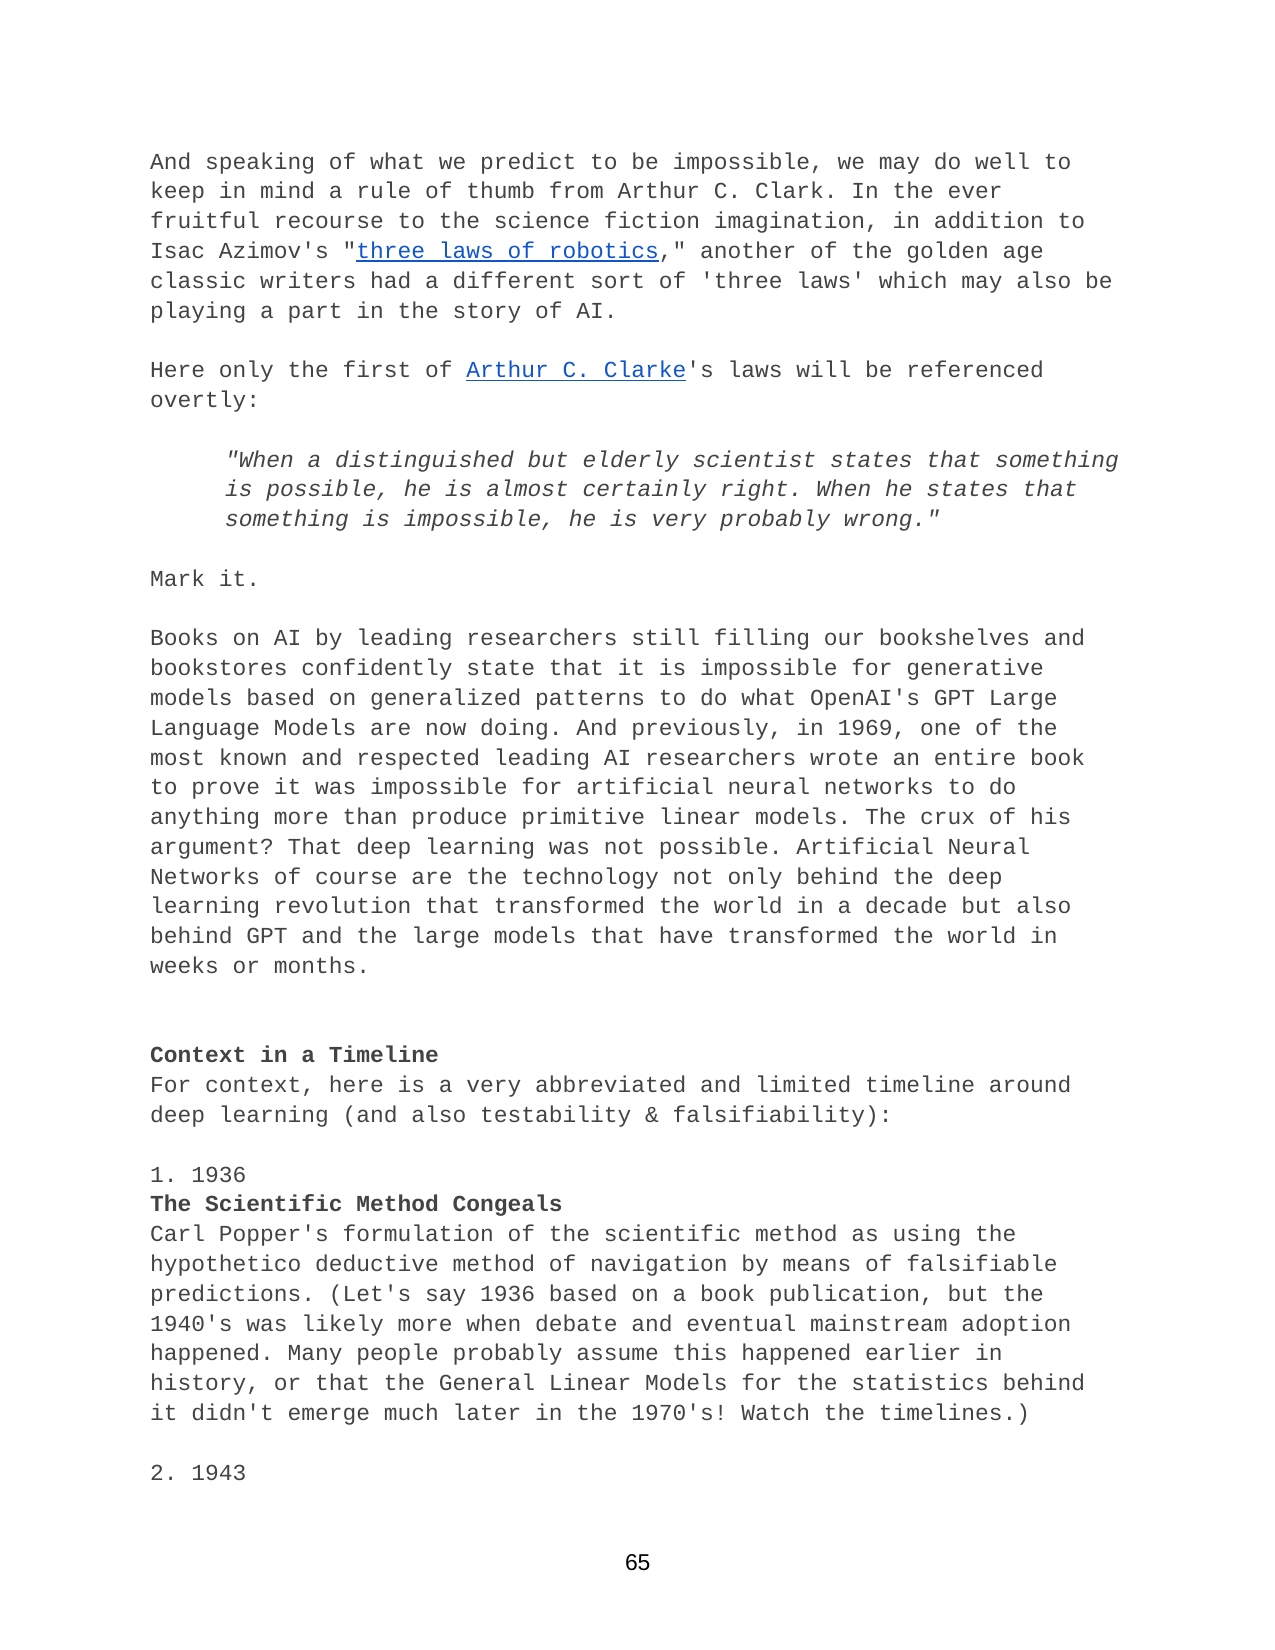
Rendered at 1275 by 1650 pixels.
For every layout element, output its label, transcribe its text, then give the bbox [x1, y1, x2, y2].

text For context, here is a very abbreviated and limited timeline around deep learning (and also testability & falsifiability): [150, 1073, 1125, 1129]
text Here only the first of Arthur C. Clarke's laws will be referenced overtly: [150, 358, 1125, 414]
text The Scientific Method Congeals [150, 1193, 1125, 1219]
text 1. 1936 [150, 1163, 1125, 1189]
text 2. 1943 [150, 1461, 1125, 1487]
text Carl Popper's formulation of the scientific method as using the hypothetico deductive method of navigation by means of falsifiable predictions. (Let's say 1936 based on a book publication, but the 1940's was likely more when debate and eventual mainstream adoption happened. Many people probably assume this happened earlier in history, or that the General Linear Models for the statistics behind it didn't emerge much later in the 1970's! Watch the timelines.) [150, 1222, 1125, 1427]
text "When a distinguished but elderly scientist states that something is possible, he is almost certainly right. When he states that something is impossible, he is very probably wrong." [225, 448, 1125, 533]
text And speaking of what we predict to be impossible, we may do well to keep in mind a rule of thumb from Arthur C. Clark. In the ever fruitful recourse to the science fiction imagination, in addition to Isac Azimov's "three laws of robotics," another of the golden age classic writers had a different sort of 'three laws' which may also be playing a part in the story of AI. [150, 150, 1125, 325]
text Mark it. [150, 567, 1125, 593]
text Context in a Timeline [150, 1044, 1125, 1070]
text Books on AI by leading researchers still filling our bookshelves and bookstores confidently state that it is impossible for generative models based on generalized patterns to do what OpenAI's GPT Large Language Models are now doing. And previously, in 1969, one of the most known and respected leading AI researchers wrote an entire book to prove it was impossible for artificial neural networks to do anything more than produce primitive linear models. The crux of his argument? That deep learning was not possible. Artificial Neural Networks of course are the technology not only behind the deep learning revolution that transformed the world in a decade but also behind GPT and the large models that have transformed the world in weeks or months. [150, 627, 1125, 980]
